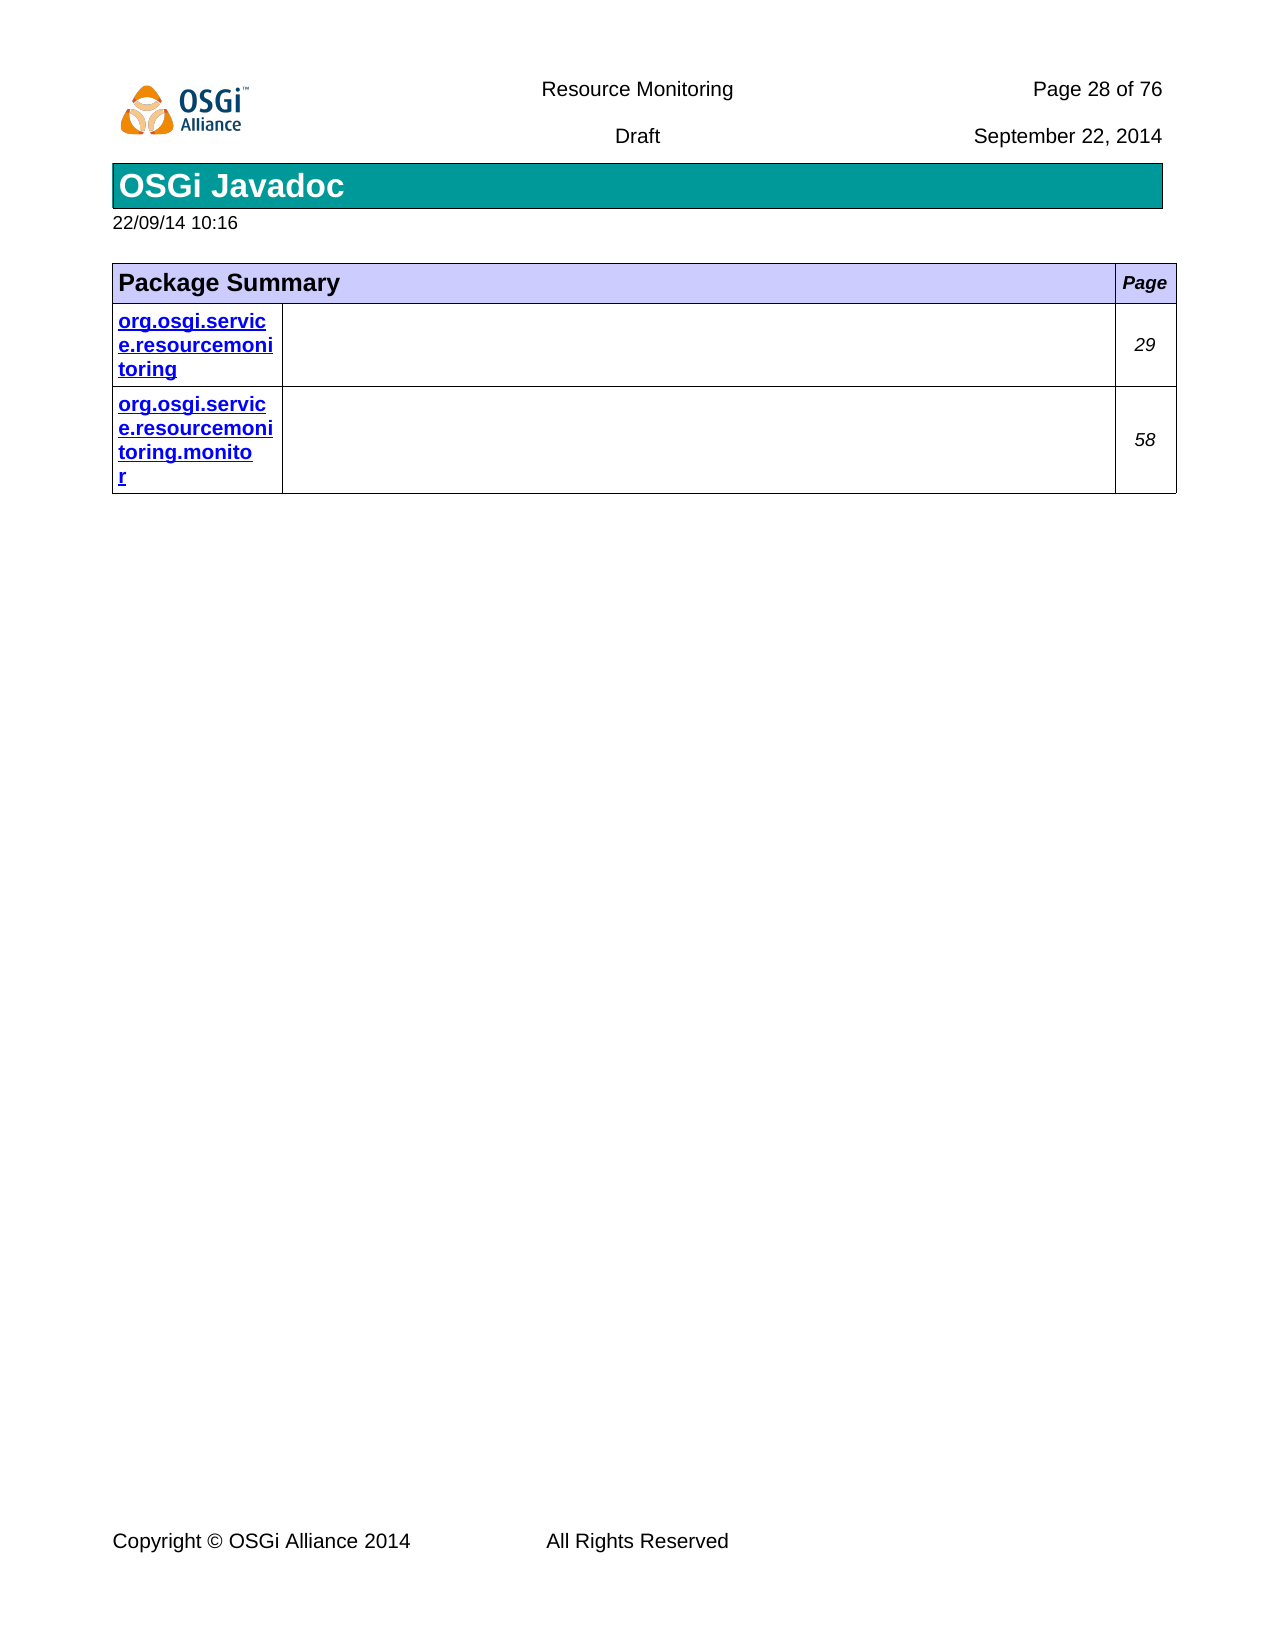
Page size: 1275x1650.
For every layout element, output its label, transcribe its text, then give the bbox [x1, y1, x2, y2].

picture [113, 78, 257, 142]
table_cell 58 [1116, 387, 1176, 493]
table_header Package Summary [113, 264, 1115, 303]
table_cell 29 [1116, 304, 1176, 386]
table_cell [283, 304, 1115, 386]
table_cell [283, 387, 1115, 493]
text 22/09/14 10:16 [112, 212, 1162, 233]
subtitle OSGi Javadoc [114, 164, 1162, 208]
table_cell org.osgi.service.resourcemonitoring.monito r [113, 387, 282, 493]
table_header Page [1116, 264, 1176, 303]
table_cell org.osgi.service.resourcemonitoring [113, 304, 282, 386]
